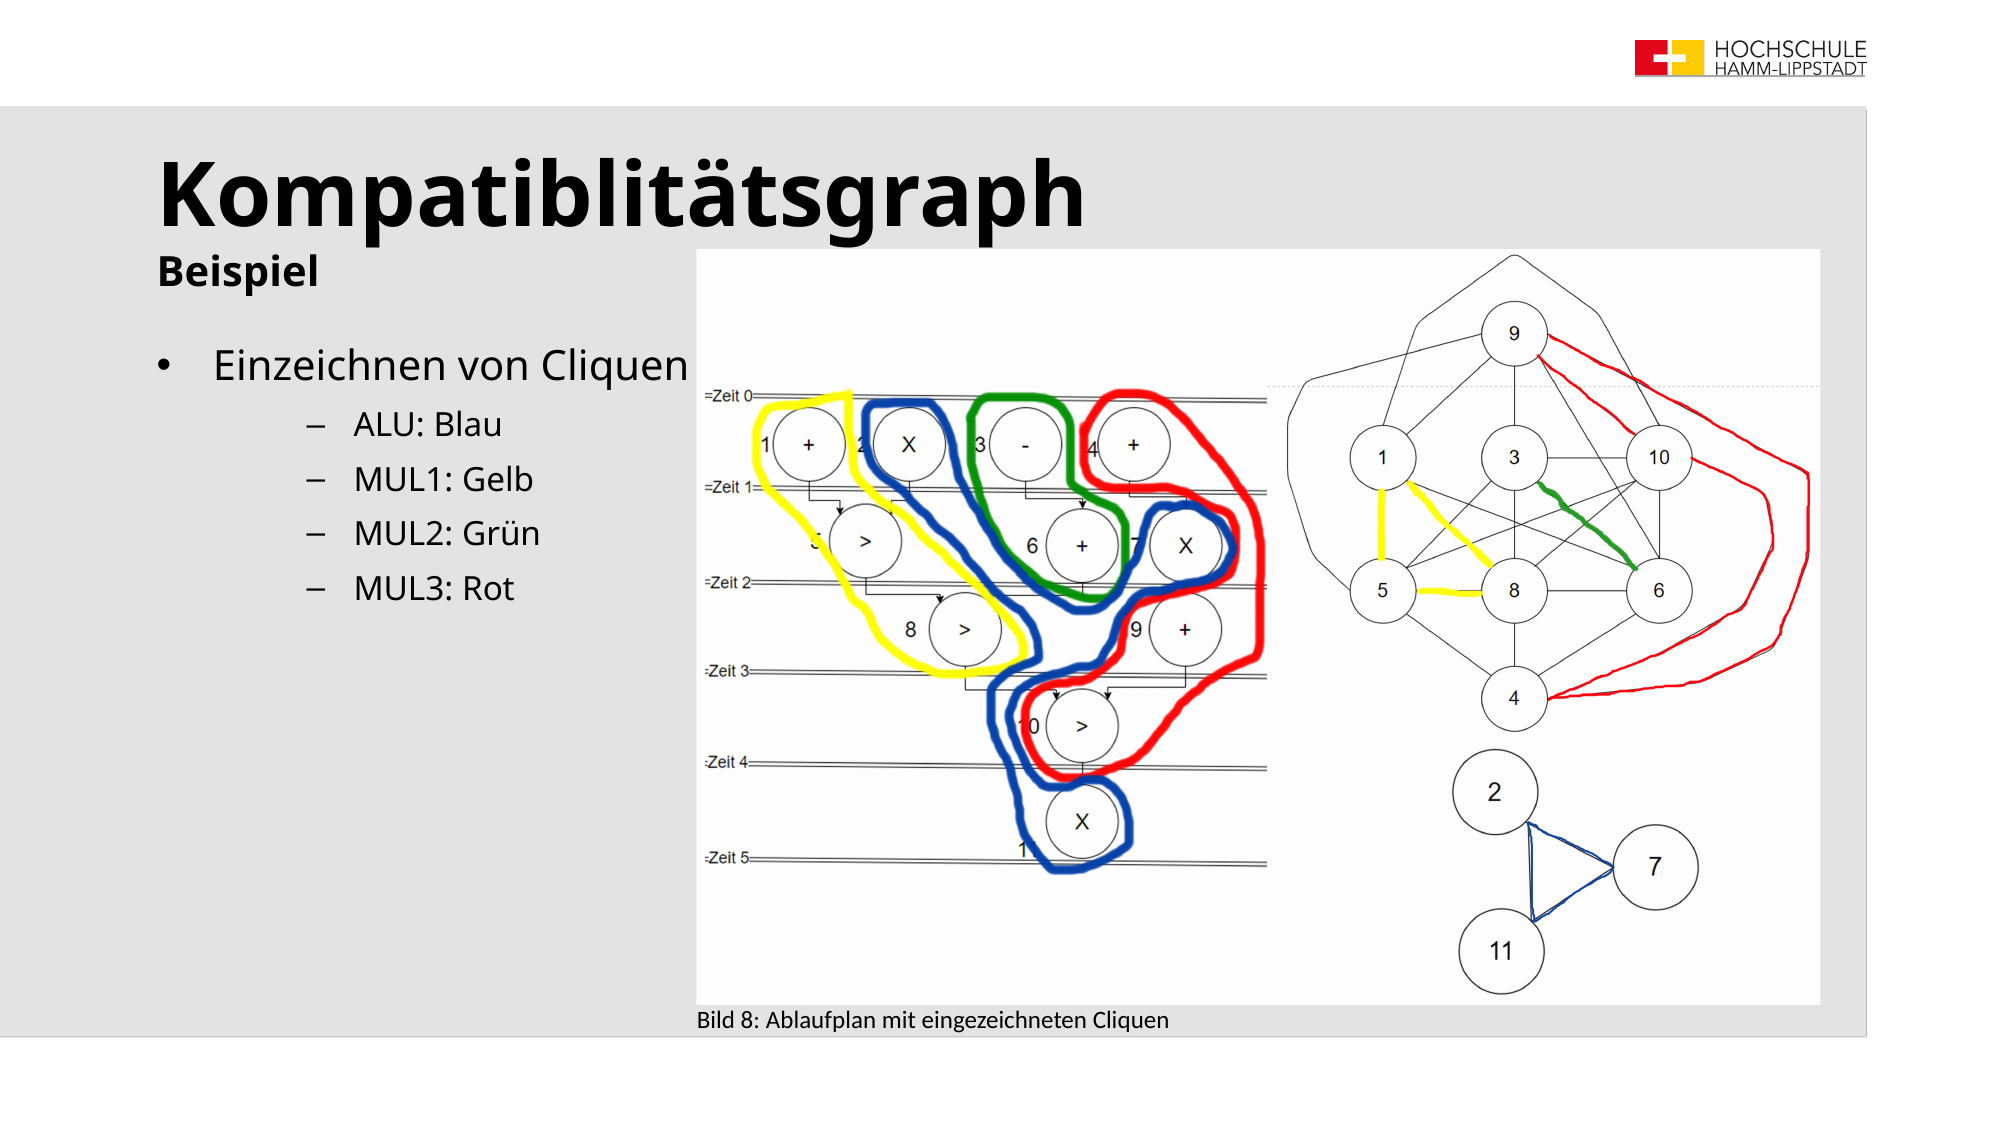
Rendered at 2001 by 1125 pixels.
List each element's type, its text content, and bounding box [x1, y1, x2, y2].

title Kompatiblitätsgraph Beispiel [141, 122, 1821, 310]
list Einzeichnen von Cliquen ALU: Blau MUL1: Gelb MUL2: Grün MUL3: Rot [141, 331, 696, 1005]
picture [696, 249, 1821, 1005]
text_box Bild 8: Ablaufplan mit eingezeichneten Cliquen [681, 996, 1189, 1042]
